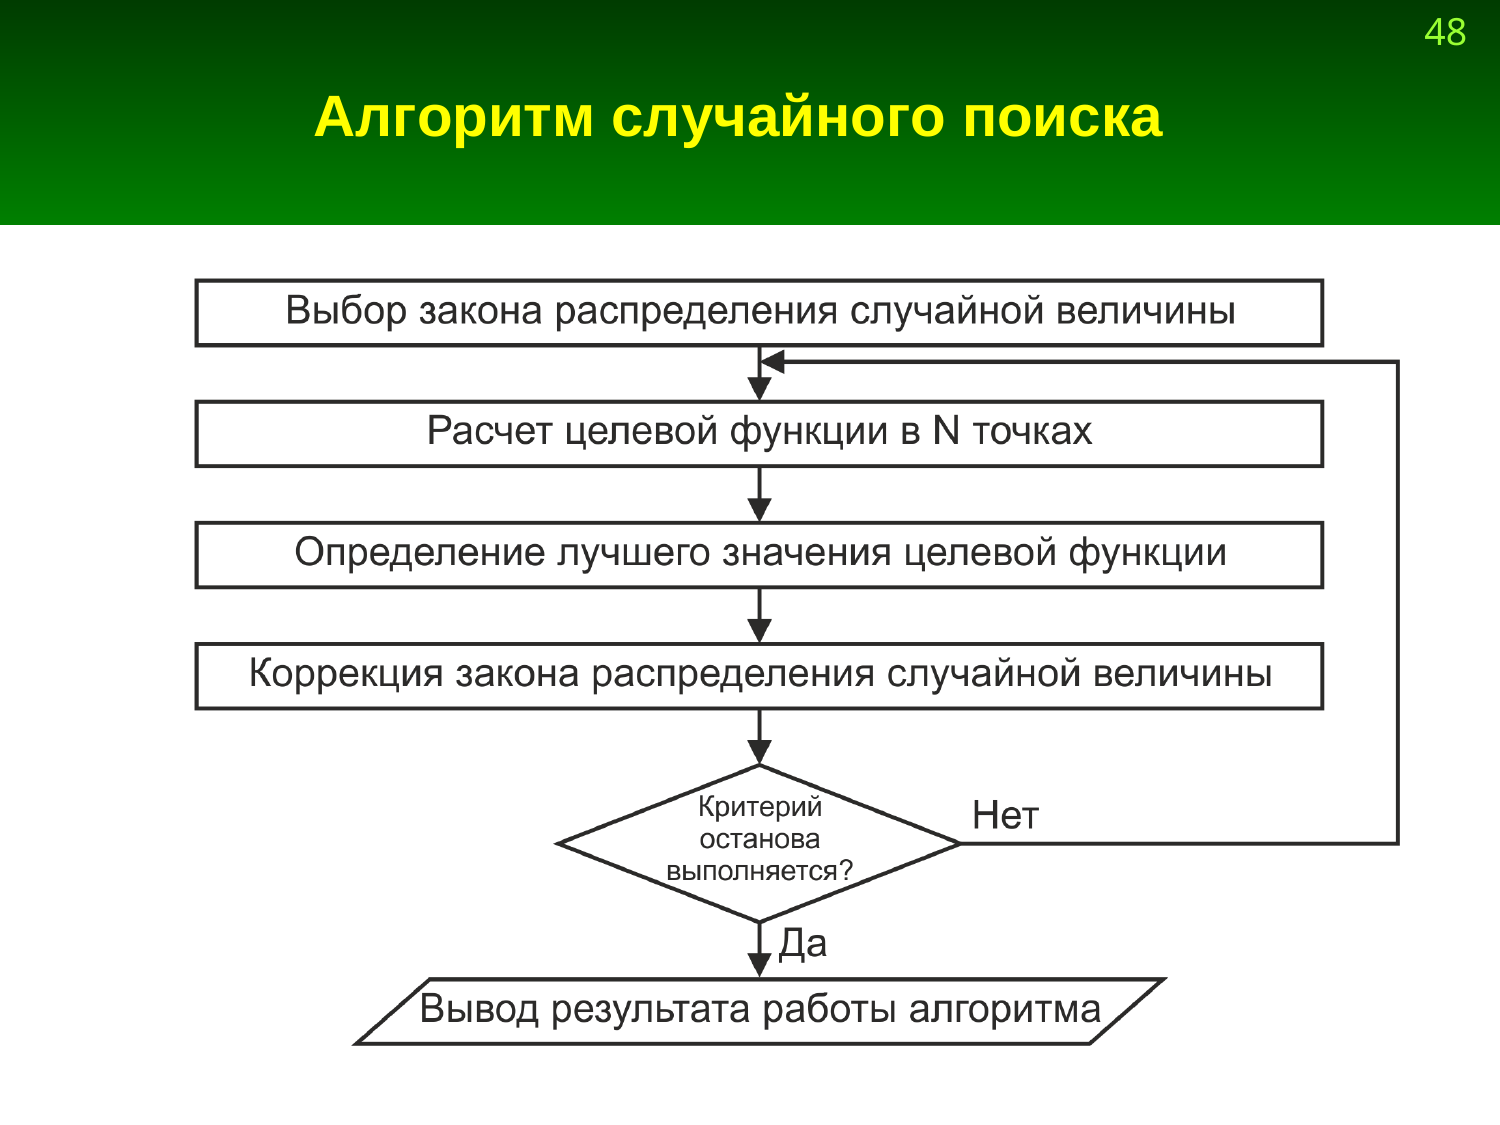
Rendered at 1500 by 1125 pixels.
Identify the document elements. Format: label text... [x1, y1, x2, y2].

title Алгоритм случайного поиска [88, 18, 1389, 207]
picture [194, 278, 1400, 1046]
